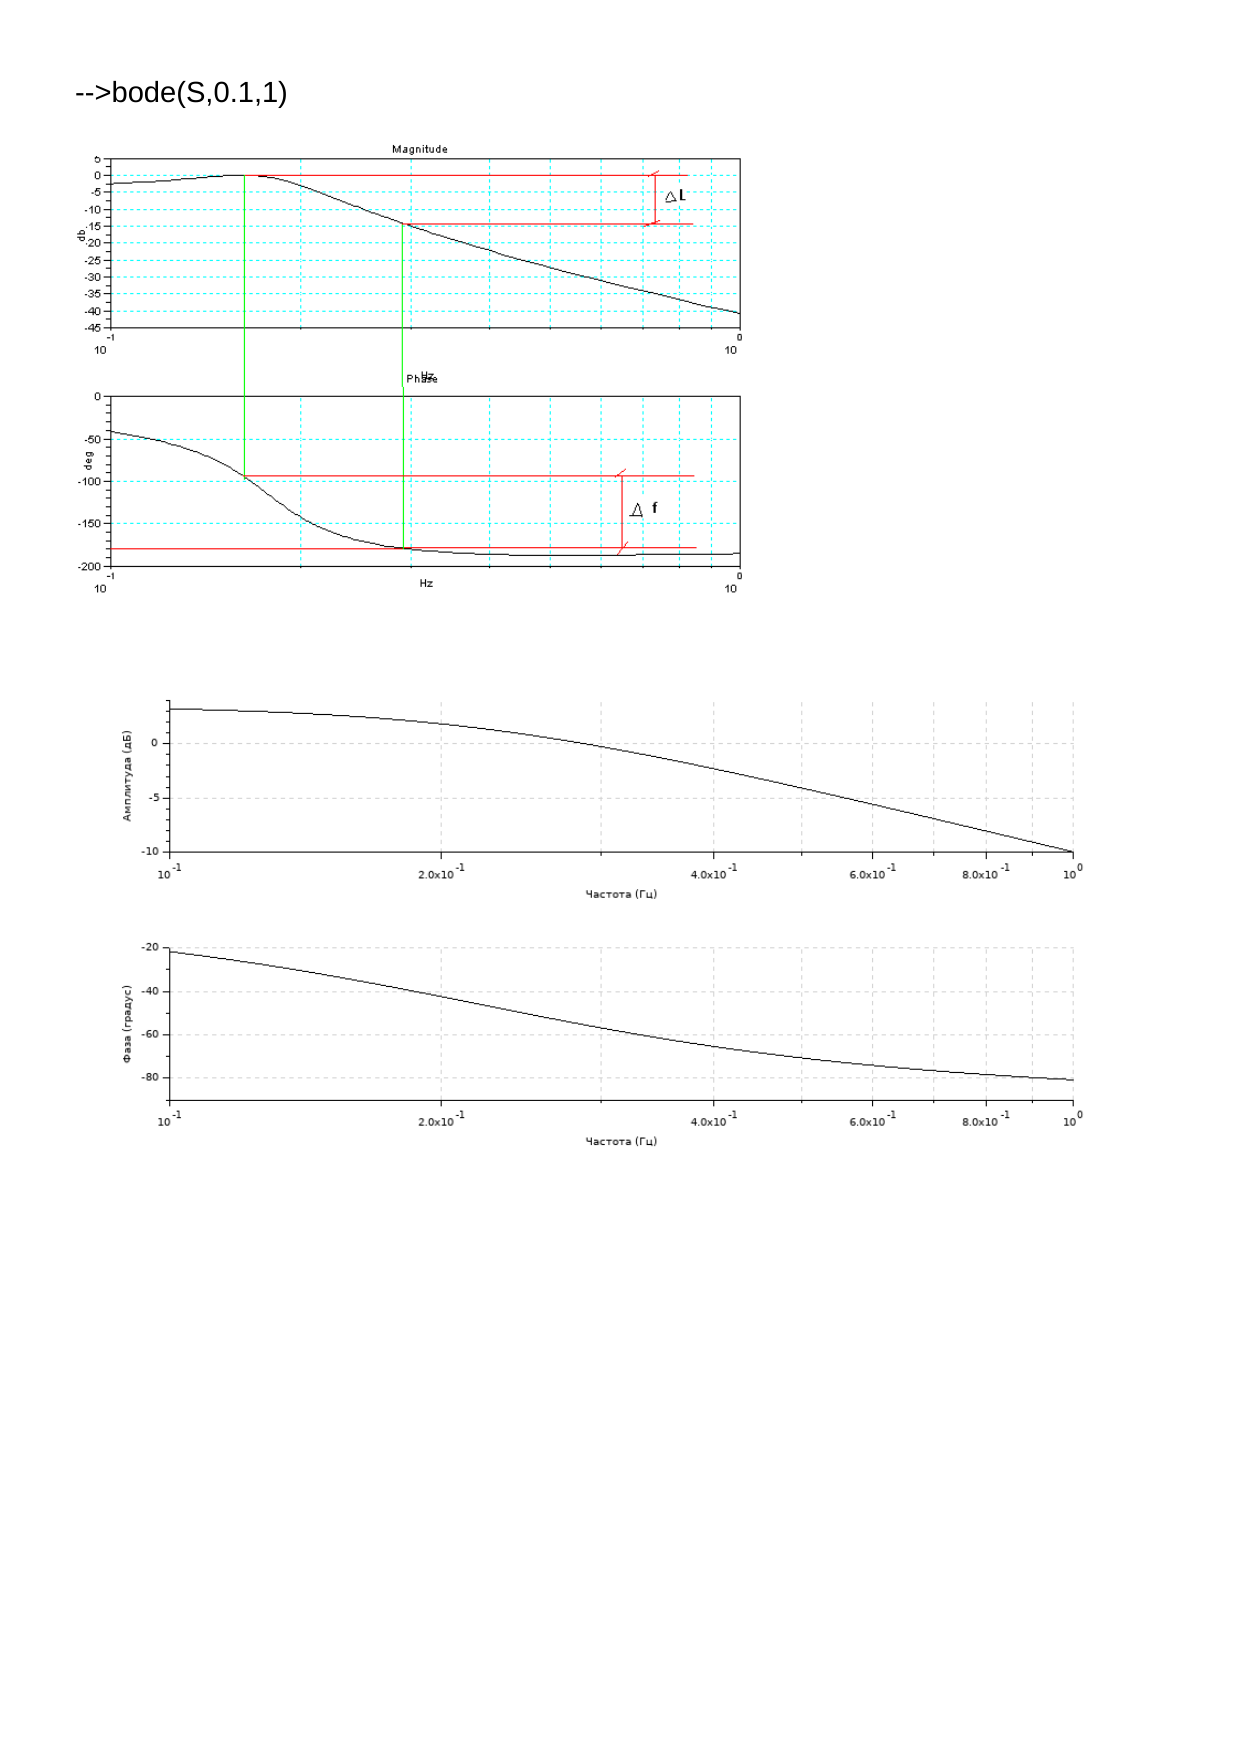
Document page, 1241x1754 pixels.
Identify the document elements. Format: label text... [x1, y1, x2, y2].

picture [19, 672, 1224, 1187]
text -->bode(S,0.1,1) [75, 75, 1165, 108]
picture [75, 134, 743, 598]
